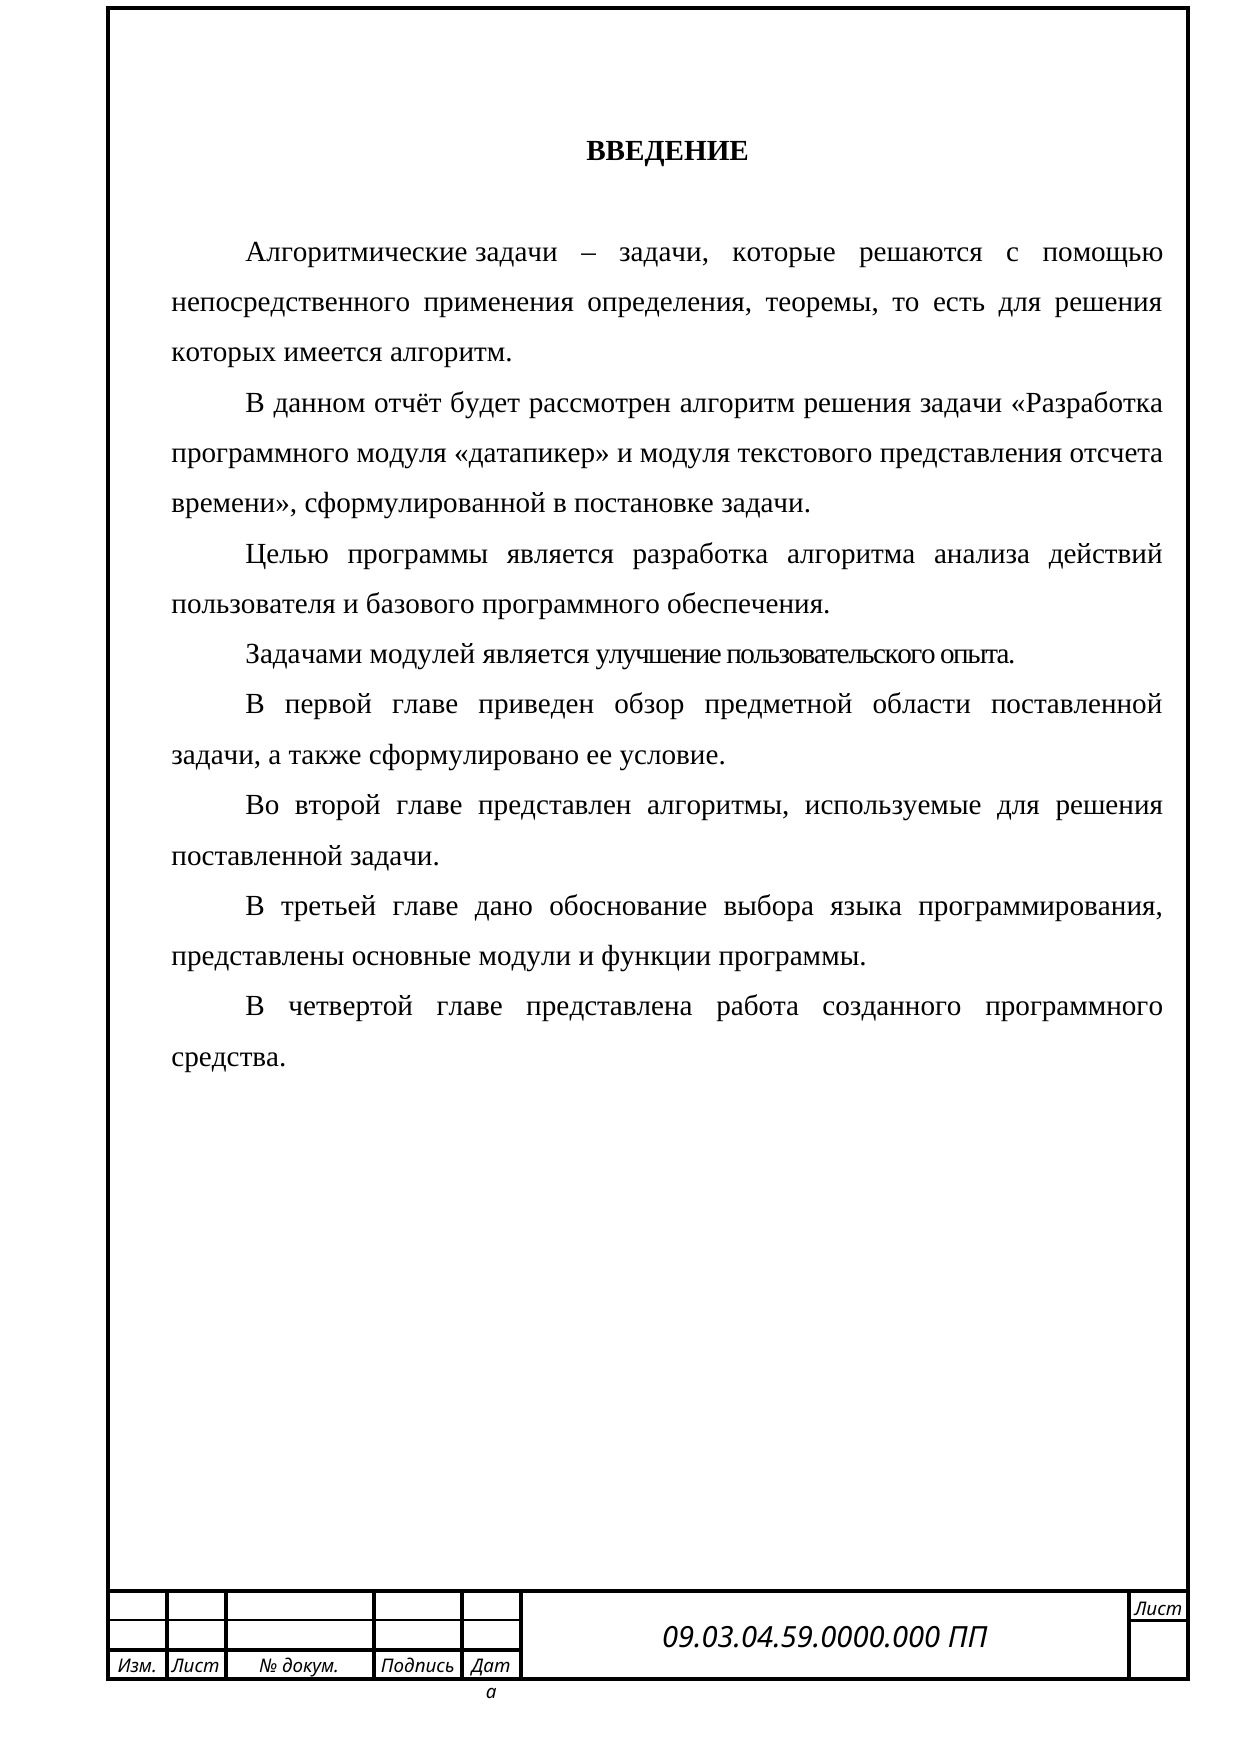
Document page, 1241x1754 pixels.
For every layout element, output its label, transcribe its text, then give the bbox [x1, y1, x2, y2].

text Алгоритмические задачи – задачи, которые решаются с помощью непосредственного применения определения, теоремы, то есть для решения которых имеется алгоритм. [171, 234, 1163, 368]
text Целью программы является разработка алгоритма анализа действий пользователя и базового программного обеспечения. [171, 536, 1163, 619]
text Во второй главе представлен алгоритмы, используемые для решения поставленной задачи. [171, 787, 1163, 871]
text Задачами модулей является улучшение пользовательского опыта. [171, 636, 1163, 670]
text В данном отчёт будет рассмотрен алгоритм решения задачи «Разработка программного модуля «датапикер» и модуля текстового представления отсчета времени», сформулированной в постановке задачи. [171, 385, 1163, 519]
text ВВЕДЕНИЕ [171, 133, 1163, 167]
text В четвертой главе представлена работа созданного программного средства. [171, 988, 1163, 1072]
text В первой главе приведен обзор предметной области поставленной задачи, а также сформулировано ее условие. [171, 687, 1163, 771]
text В третьей главе дано обоснование выбора языка программирования, представлены основные модули и функции программы. [171, 888, 1163, 972]
